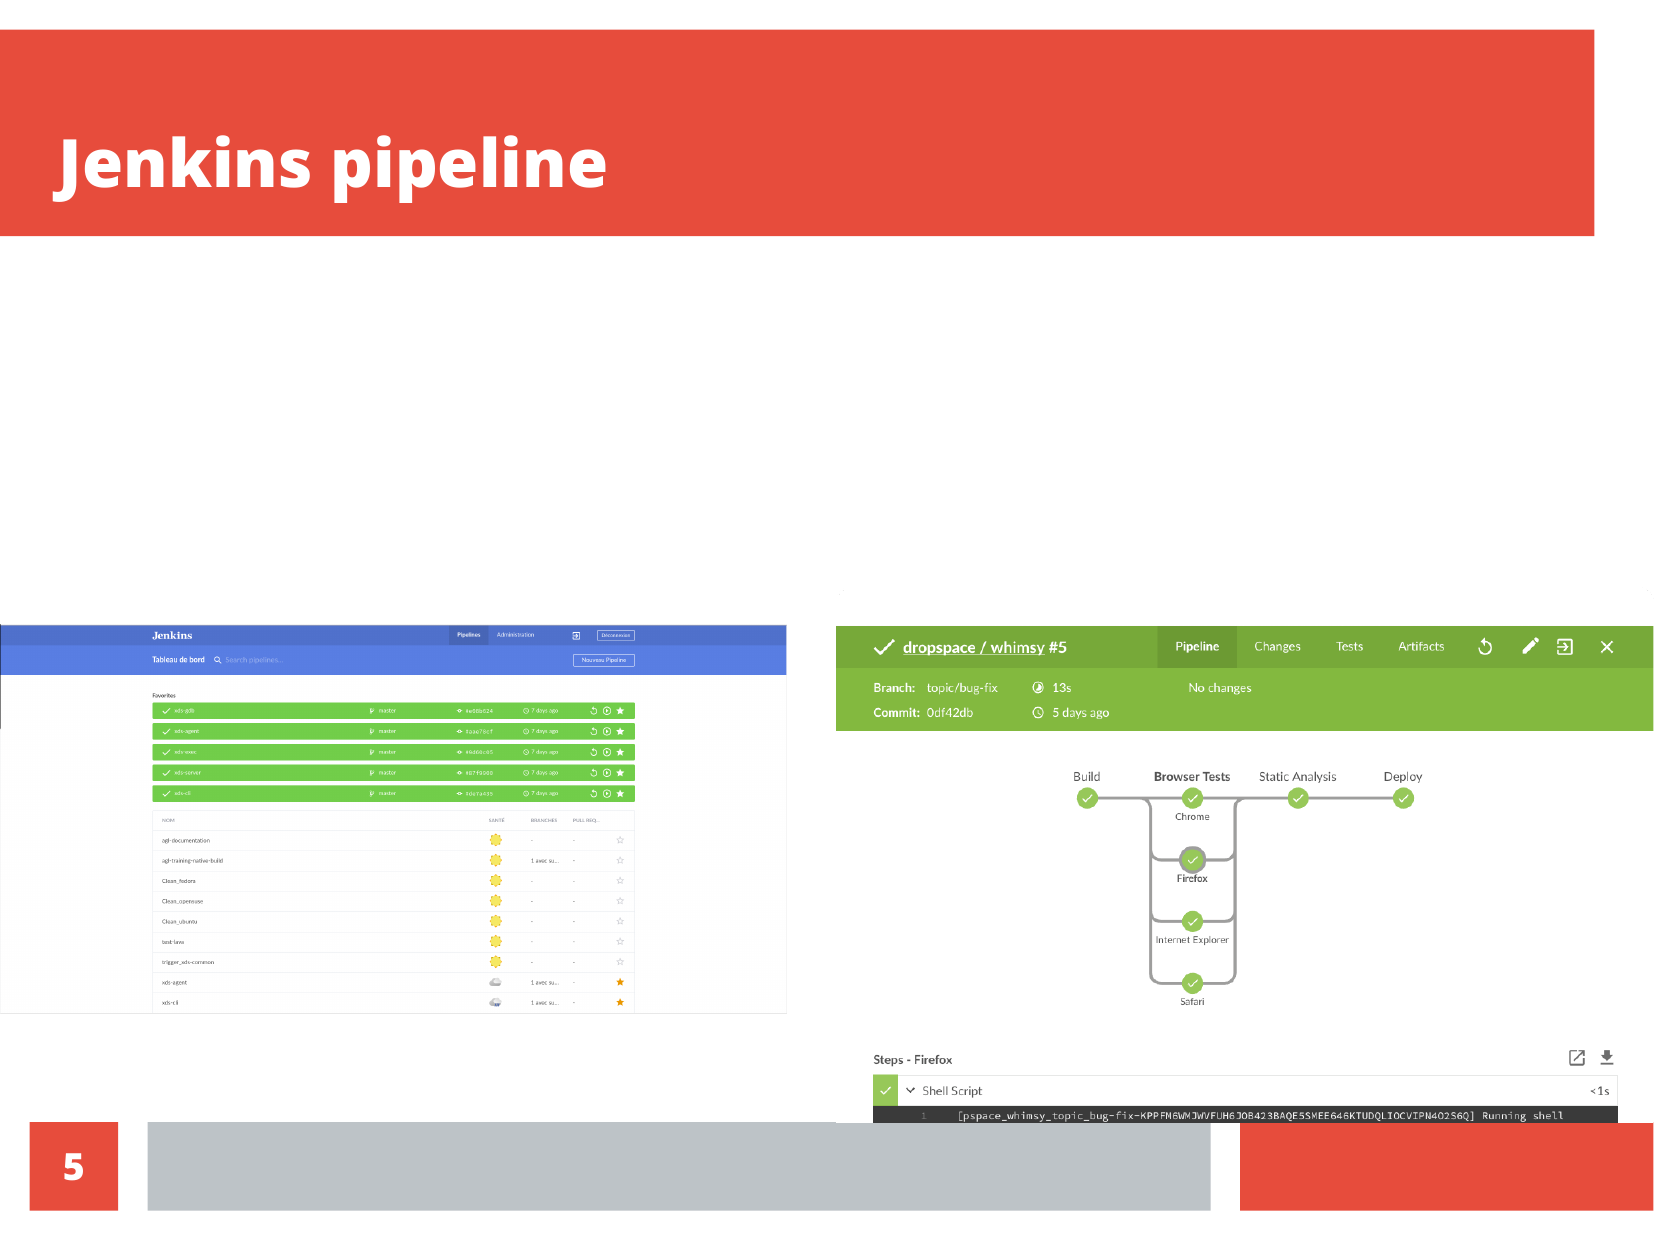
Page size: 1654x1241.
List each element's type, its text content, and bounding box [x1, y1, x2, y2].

picture [0, 624, 787, 1014]
picture [836, 587, 1654, 1123]
title Jenkins pipeline [59, 59, 1595, 207]
